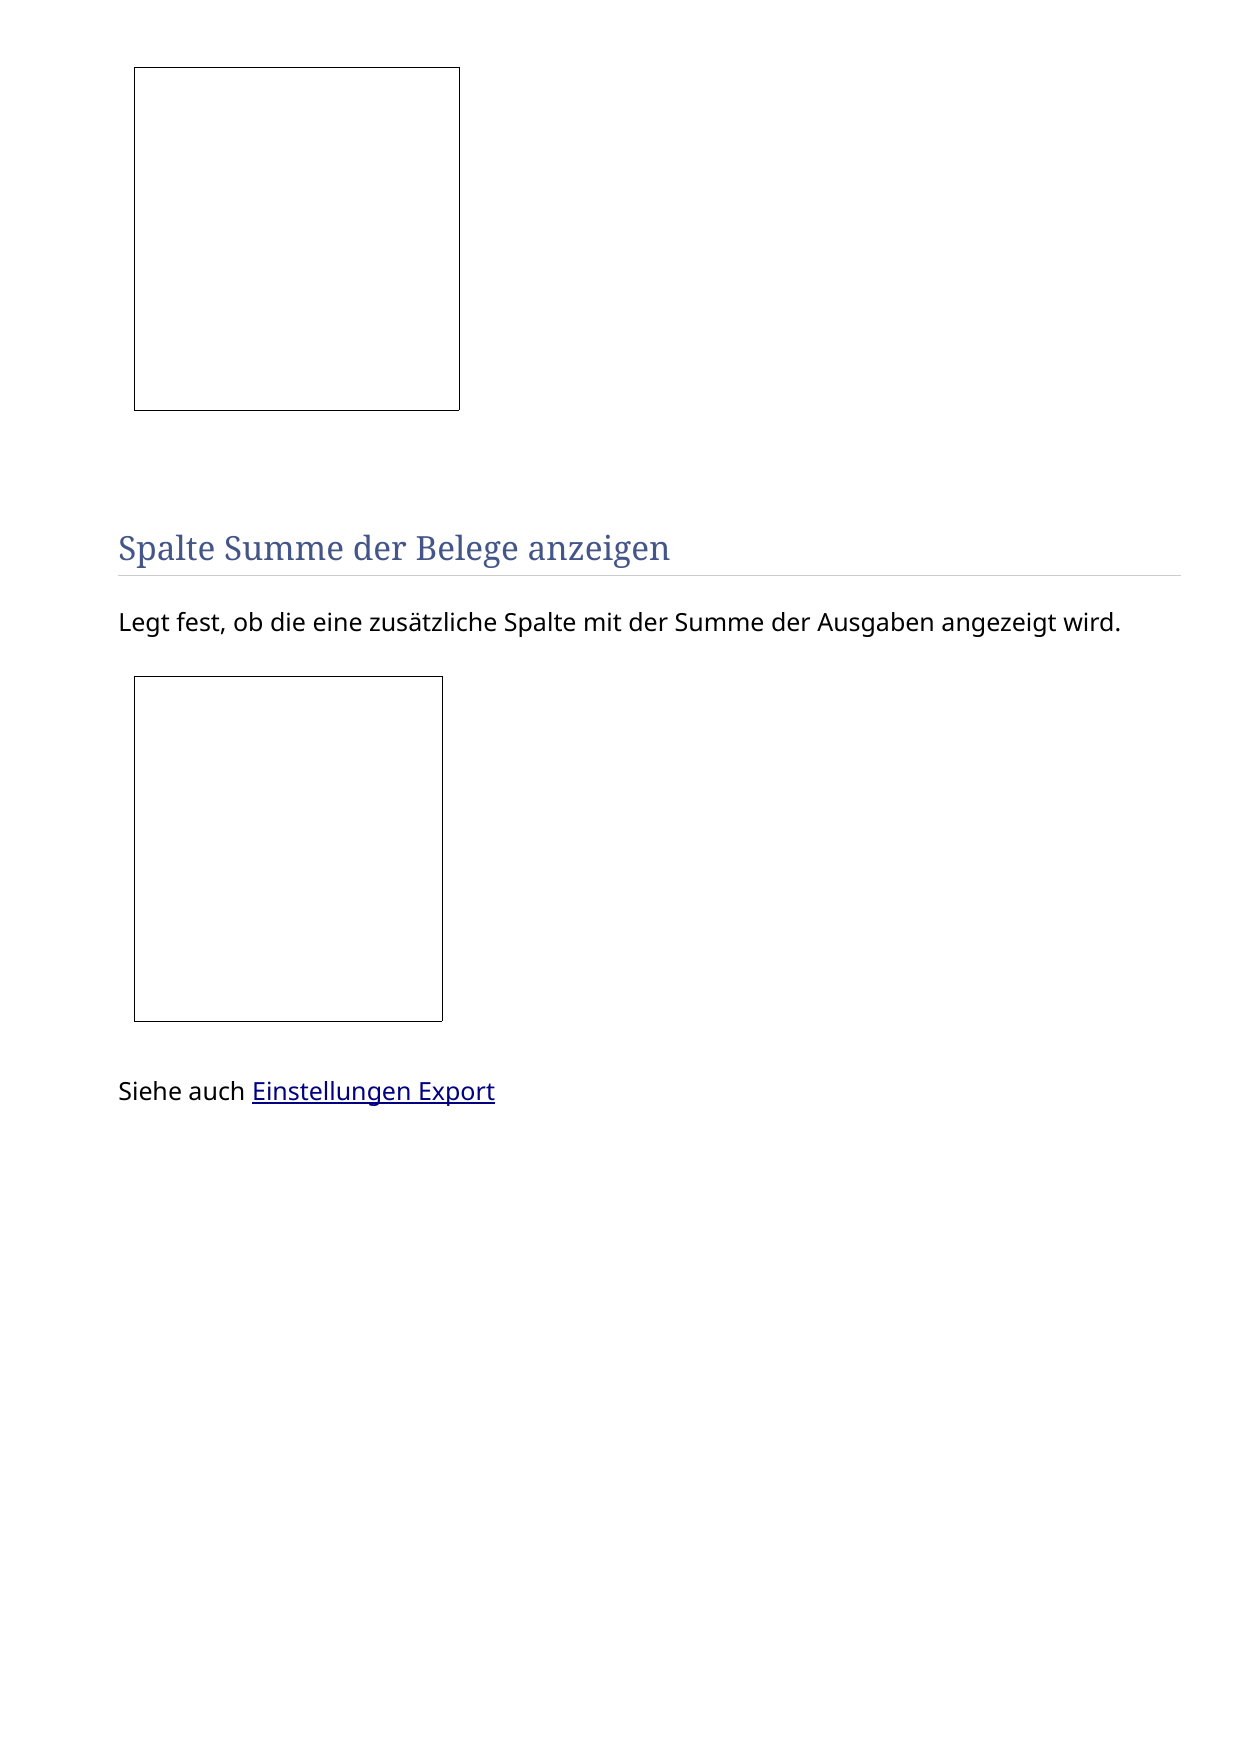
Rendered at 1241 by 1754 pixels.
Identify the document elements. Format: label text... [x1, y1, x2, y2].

text Siehe auch Einstellungen Export [118, 1073, 1181, 1108]
text Legt fest, ob die eine zusätzliche Spalte mit der Summe der Ausgaben angezeigt wird. [118, 605, 1181, 639]
subtitle Spalte Summe der Belege anzeigen [118, 525, 1181, 575]
